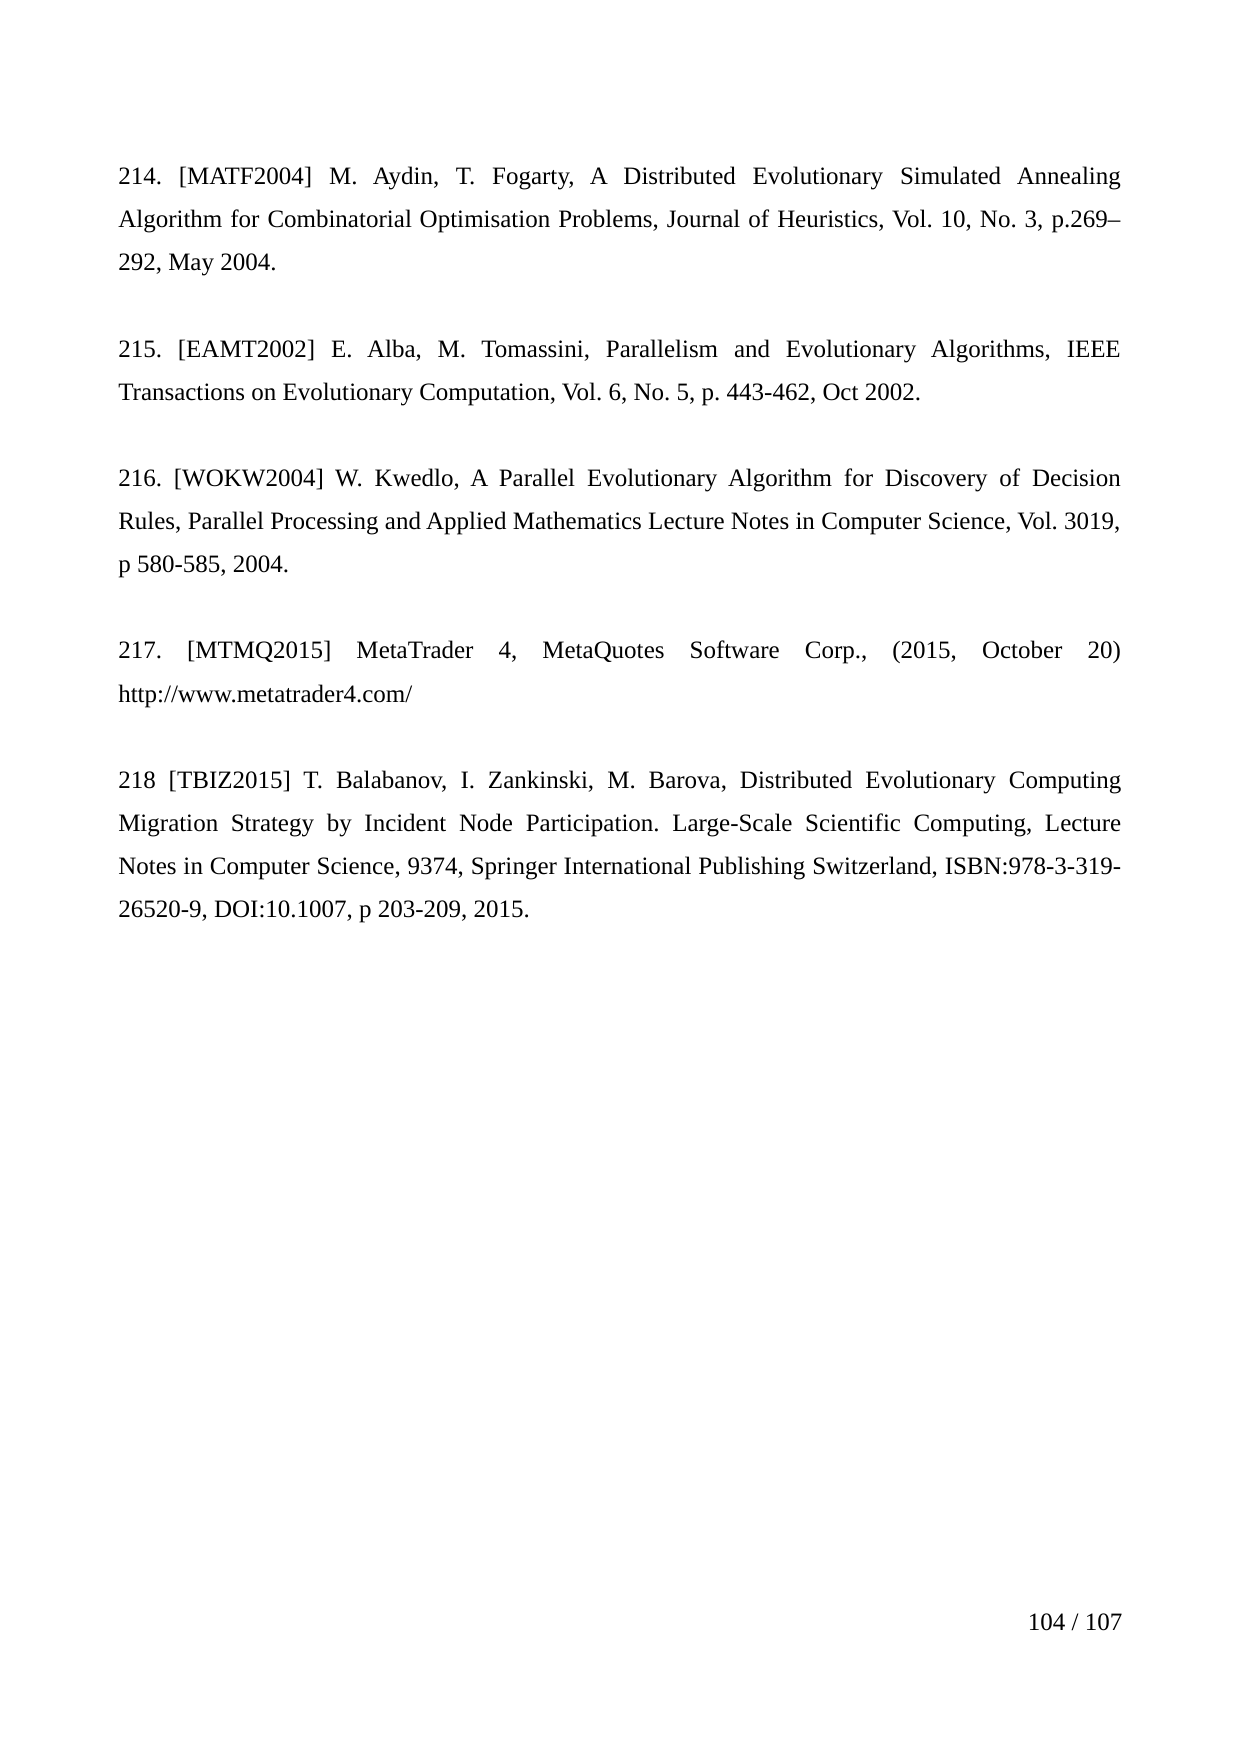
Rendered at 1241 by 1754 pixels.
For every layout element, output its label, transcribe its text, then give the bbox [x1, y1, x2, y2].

text 214. [MATF2004] M. Aydin, T. Fogarty, A Distributed Evolutionary Simulated Annealing Algorithm for Combinatorial Optimisation Problems, Journal of Heuristics, Vol. 10, No. 3, p.269–292, May 2004. [118, 161, 1122, 276]
text 217. [MTMQ2015] MetaTrader 4, MetaQuotes Software Corp., (2015, October 20) http://www.metatrader4.com/ [118, 636, 1122, 707]
text 215. [EAMT2002] E. Alba, M. Tomassini, Parallelism and Evolutionary Algorithms, IEEE Transactions on Evolutionary Computation, Vol. 6, No. 5, p. 443-462, Oct 2002. [118, 334, 1122, 406]
text 218 [TBIZ2015] T. Balabanov, I. Zankinski, M. Barova, Distributed Evolutionary Computing Migration Strategy by Incident Node Participation. Large-Scale Scientific Computing, Lecture Notes in Computer Science, 9374, Springer International Publishing Switzerland, ISBN:978-3-319-26520-9, DOI:10.1007, p 203-209, 2015. [118, 765, 1122, 923]
text 216. [WOKW2004] W. Kwedlo, A Parallel Evolutionary Algorithm for Discovery of Decision Rules, Parallel Processing and Applied Mathematics Lecture Notes in Computer Science, Vol. 3019, p 580-585, 2004. [118, 463, 1122, 578]
